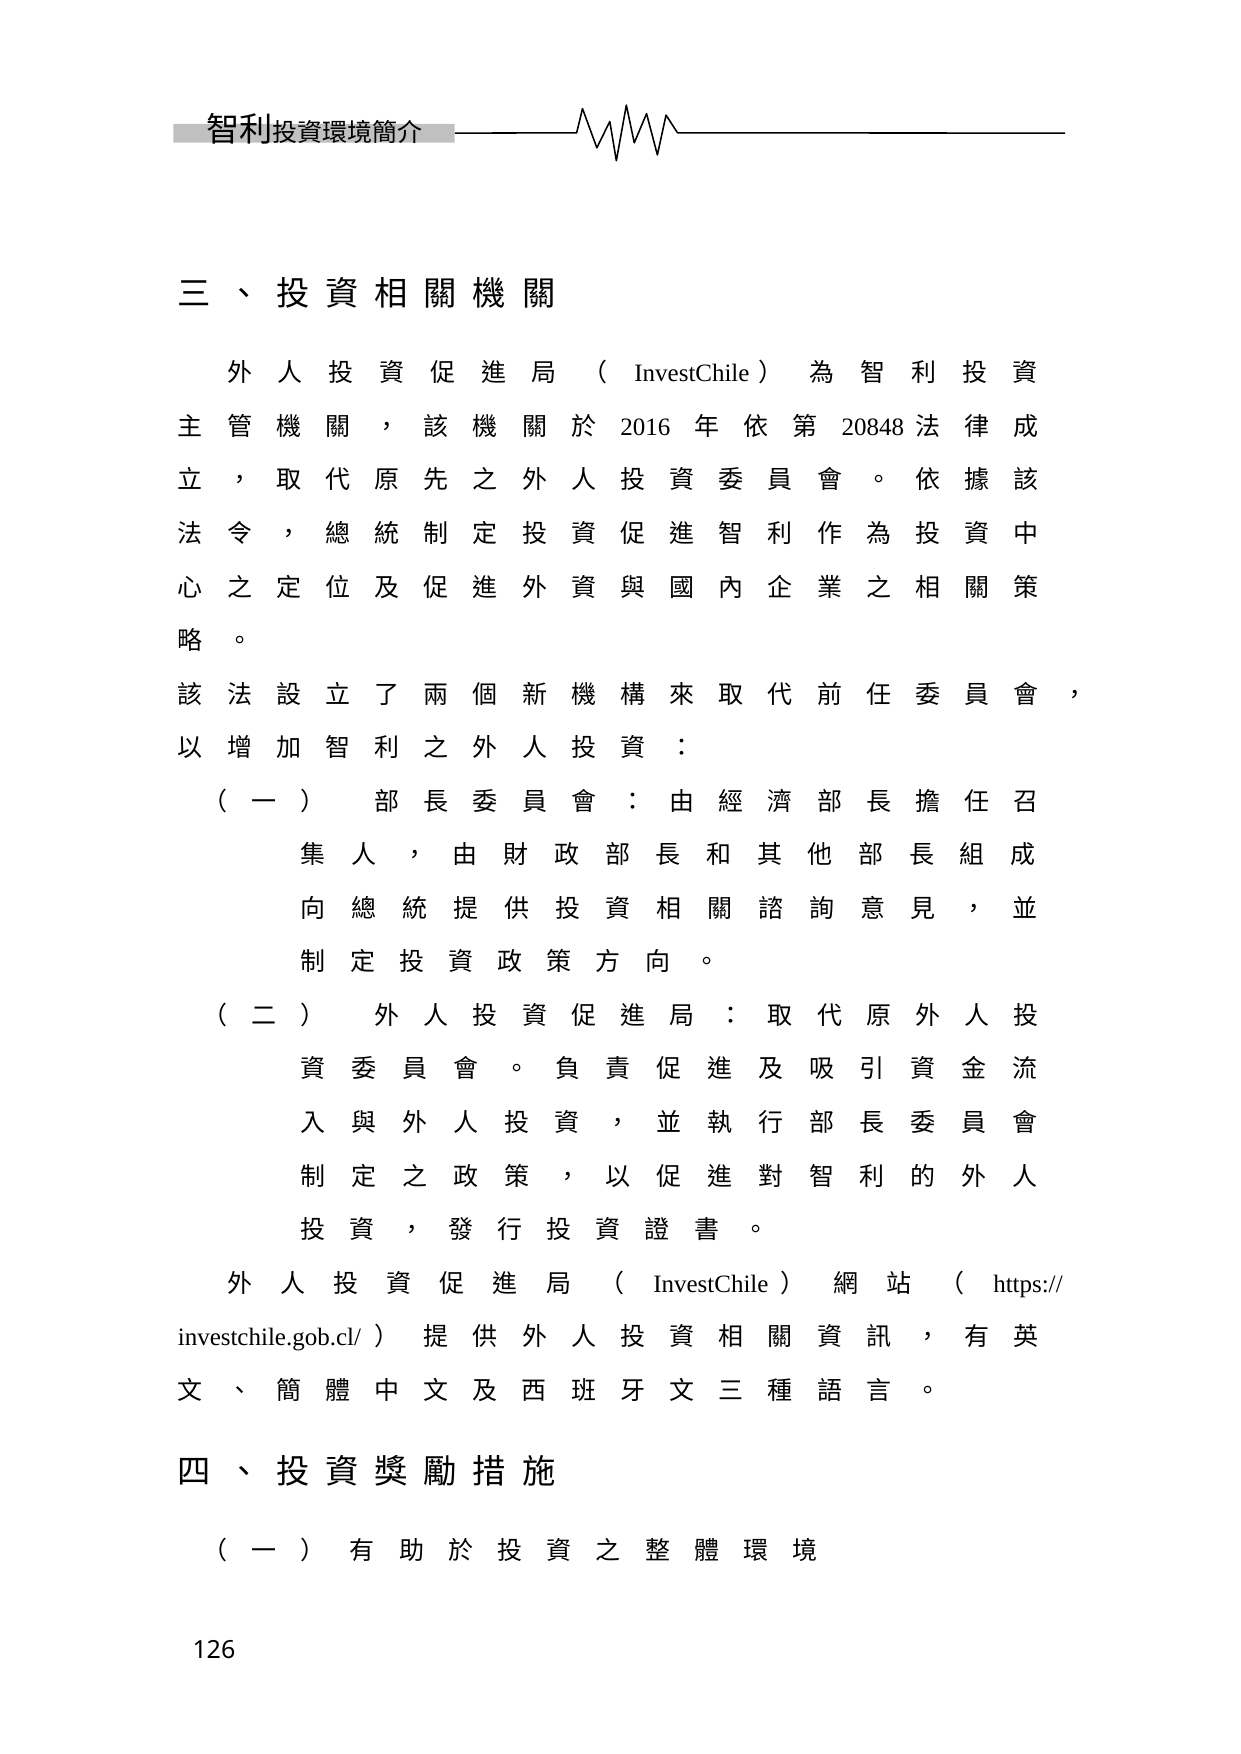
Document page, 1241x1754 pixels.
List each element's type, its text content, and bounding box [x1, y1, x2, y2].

text （一） 部長委員會：由經濟部長擔任召集人，由財政部長和其他部長組成，向總統提供投資相關諮詢意見，並制定投資政策方向。 [202, 773, 1063, 987]
text 外人投資促進局（InvestChile）為智利投資主管機關，該機關於2016年依第20848法律成立，取代原先之外人投資委員會。依據該法令，總統制定投資促進智利作為投資中心之定位及促進外資與國內企業之相關策略。 [178, 344, 1063, 666]
text （二） 外人投資促進局：取代原外人投資委員會。負責促進及吸引資金流入與外人投資，並執行部長委員會制定之政策，以促進對智利的外人投資，發行投資證書。 [202, 987, 1063, 1254]
text （一）有助於投資之整體環境 [202, 1522, 1063, 1576]
text 四、投資獎勵措施 [178, 1442, 1063, 1495]
text 外人投資促進局（InvestChile）網站（https://investchile.gob.cl/）提供外人投資相關資訊，有英文、簡體中文及西班牙文三種語言。 [178, 1254, 1063, 1415]
text 三、投資相關機關 [178, 264, 1063, 317]
text 該法設立了兩個新機構來取代前任委員會，以增加智利之外人投資： [178, 666, 1063, 773]
